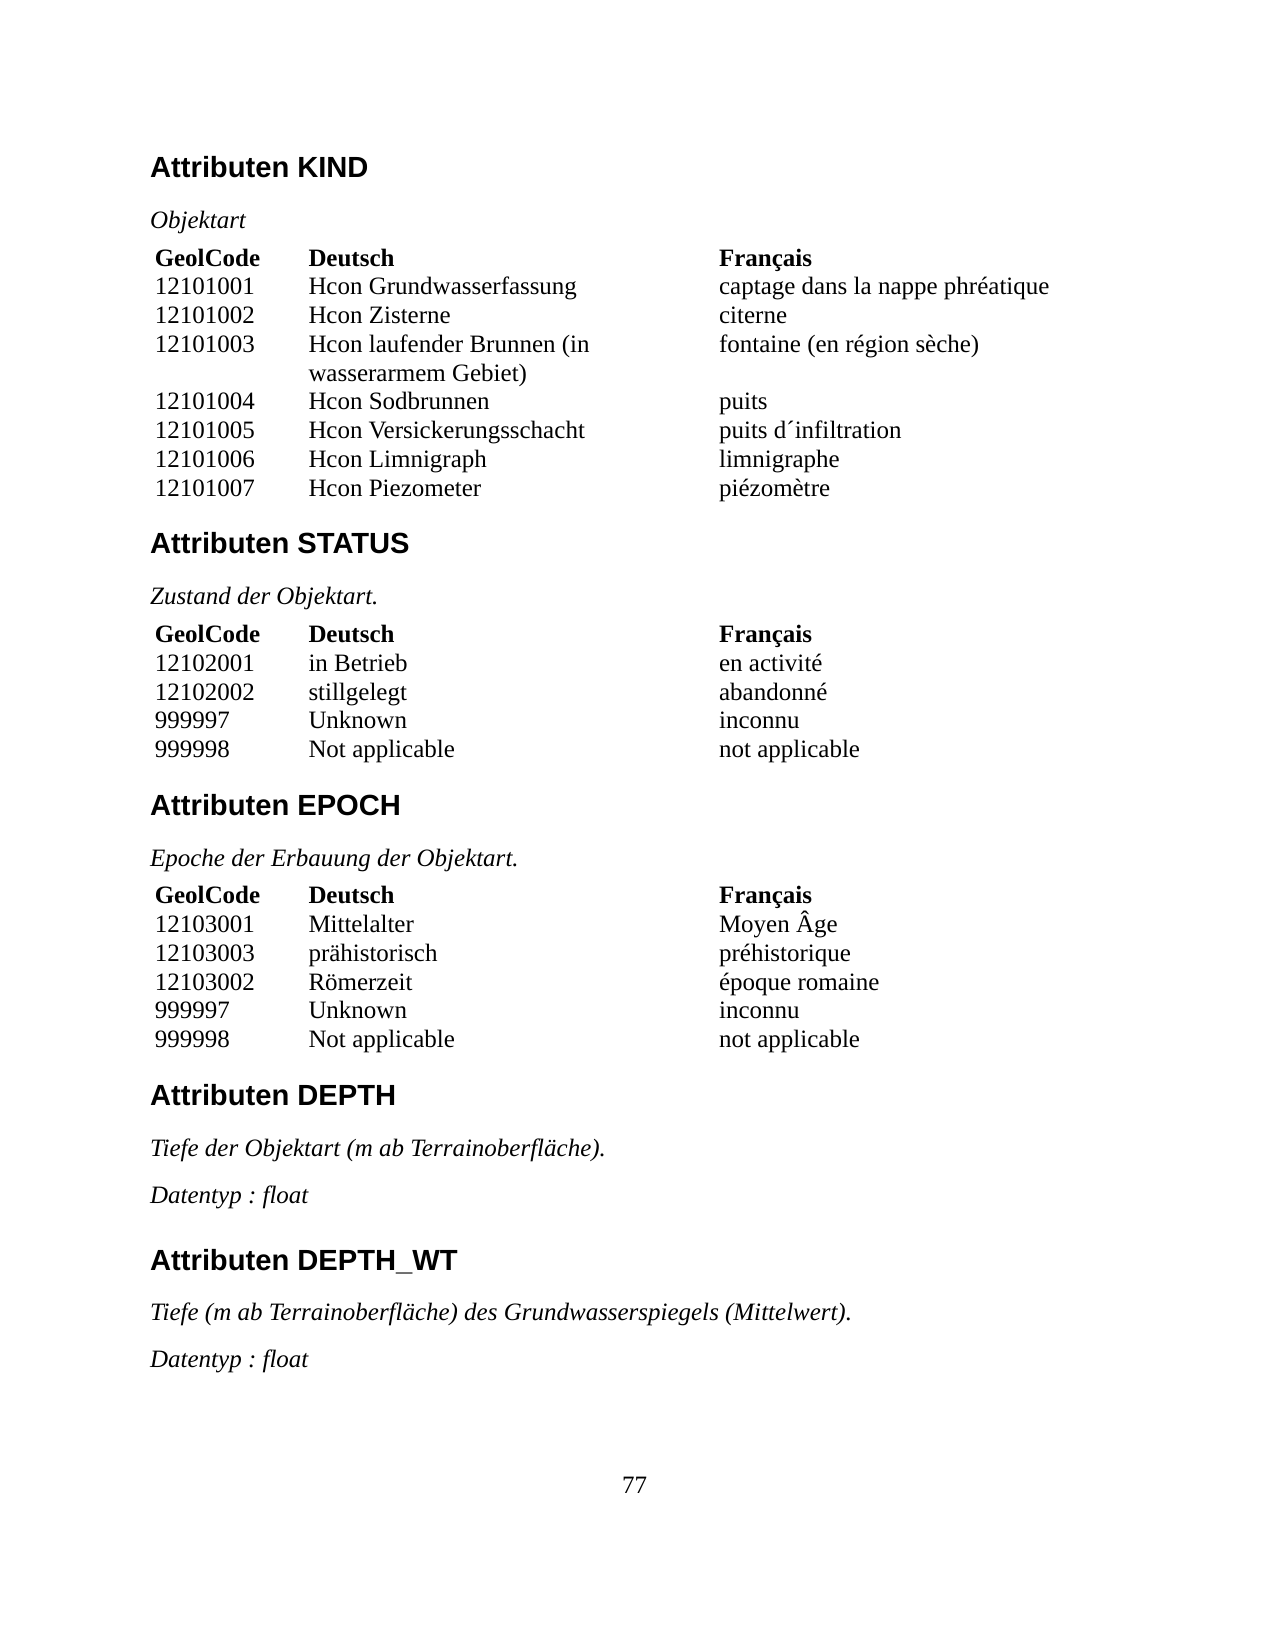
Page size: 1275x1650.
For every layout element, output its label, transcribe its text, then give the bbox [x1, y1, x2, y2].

table_header Deutsch [304, 619, 714, 648]
table_header Français [714, 619, 1125, 648]
subtitle Attributen DEPTH [150, 1078, 1125, 1112]
table_cell abandonné [714, 677, 1125, 705]
table_cell Mittelalter [304, 909, 714, 938]
table_cell Not applicable [304, 1024, 714, 1053]
table_cell Römerzeit [304, 967, 714, 996]
table_cell Not applicable [304, 734, 714, 763]
table_header Deutsch [304, 243, 714, 271]
text Zustand der Objektart. [150, 581, 1125, 610]
text Objektart [150, 205, 1125, 234]
table_cell 12101003 [150, 329, 304, 386]
subtitle Attributen KIND [150, 150, 1125, 183]
table_cell époque romaine [714, 967, 1125, 996]
table_cell Unknown [304, 705, 714, 734]
table_cell Hcon Sodbrunnen [304, 386, 714, 415]
table_cell 12101006 [150, 444, 304, 473]
table_cell 12101005 [150, 415, 304, 444]
table_cell Hcon Limnigraph [304, 444, 714, 473]
table_cell stillgelegt [304, 677, 714, 705]
table_cell Unknown [304, 996, 714, 1024]
table_cell 12103001 [150, 909, 304, 938]
table_cell inconnu [714, 996, 1125, 1024]
table_cell limnigraphe [714, 444, 1125, 473]
table_header GeolCode [150, 619, 304, 648]
table_cell Hcon Piezometer [304, 473, 714, 501]
table_cell not applicable [714, 734, 1125, 763]
table_cell inconnu [714, 705, 1125, 734]
table_cell puits d´infiltration [714, 415, 1125, 444]
text Epoche der Erbauung der Objektart. [150, 843, 1125, 872]
table_cell 999998 [150, 1024, 304, 1053]
table_header Français [714, 881, 1125, 909]
table_header Français [714, 243, 1125, 271]
table_cell citerne [714, 300, 1125, 329]
text Datentyp : float [150, 1180, 1125, 1208]
table_cell Moyen Âge [714, 909, 1125, 938]
table_cell 12103002 [150, 967, 304, 996]
table_cell piézomètre [714, 473, 1125, 501]
table_header GeolCode [150, 881, 304, 909]
subtitle Attributen STATUS [150, 526, 1125, 560]
table_cell prähistorisch [304, 938, 714, 967]
table_cell 12101007 [150, 473, 304, 501]
text Tiefe (m ab Terrainoberfläche) des Grundwasserspiegels (Mittelwert). [150, 1297, 1125, 1326]
table_cell puits [714, 386, 1125, 415]
table_cell 12102002 [150, 677, 304, 705]
table_cell 12101002 [150, 300, 304, 329]
table_cell in Betrieb [304, 648, 714, 677]
table_cell en activité [714, 648, 1125, 677]
table_header GeolCode [150, 243, 304, 271]
table_cell fontaine (en région sèche) [714, 329, 1125, 386]
table_cell 12102001 [150, 648, 304, 677]
table_cell 999998 [150, 734, 304, 763]
table_cell captage dans la nappe phréatique [714, 271, 1125, 300]
table_cell Hcon laufender Brunnen (in wasserarmem Gebiet) [304, 329, 714, 386]
table_cell 12101004 [150, 386, 304, 415]
table_cell préhistorique [714, 938, 1125, 967]
table_cell Hcon Zisterne [304, 300, 714, 329]
table_cell Hcon Versickerungsschacht [304, 415, 714, 444]
table_cell 999997 [150, 996, 304, 1024]
table_header Deutsch [304, 881, 714, 909]
table_cell 999997 [150, 705, 304, 734]
table_cell 12103003 [150, 938, 304, 967]
subtitle Attributen EPOCH [150, 788, 1125, 821]
text Datentyp : float [150, 1344, 1125, 1373]
table_cell not applicable [714, 1024, 1125, 1053]
table_cell Hcon Grundwasserfassung [304, 271, 714, 300]
text Tiefe der Objektart (m ab Terrainoberfläche). [150, 1133, 1125, 1162]
subtitle Attributen DEPTH_WT [150, 1242, 1125, 1276]
table_cell 12101001 [150, 271, 304, 300]
